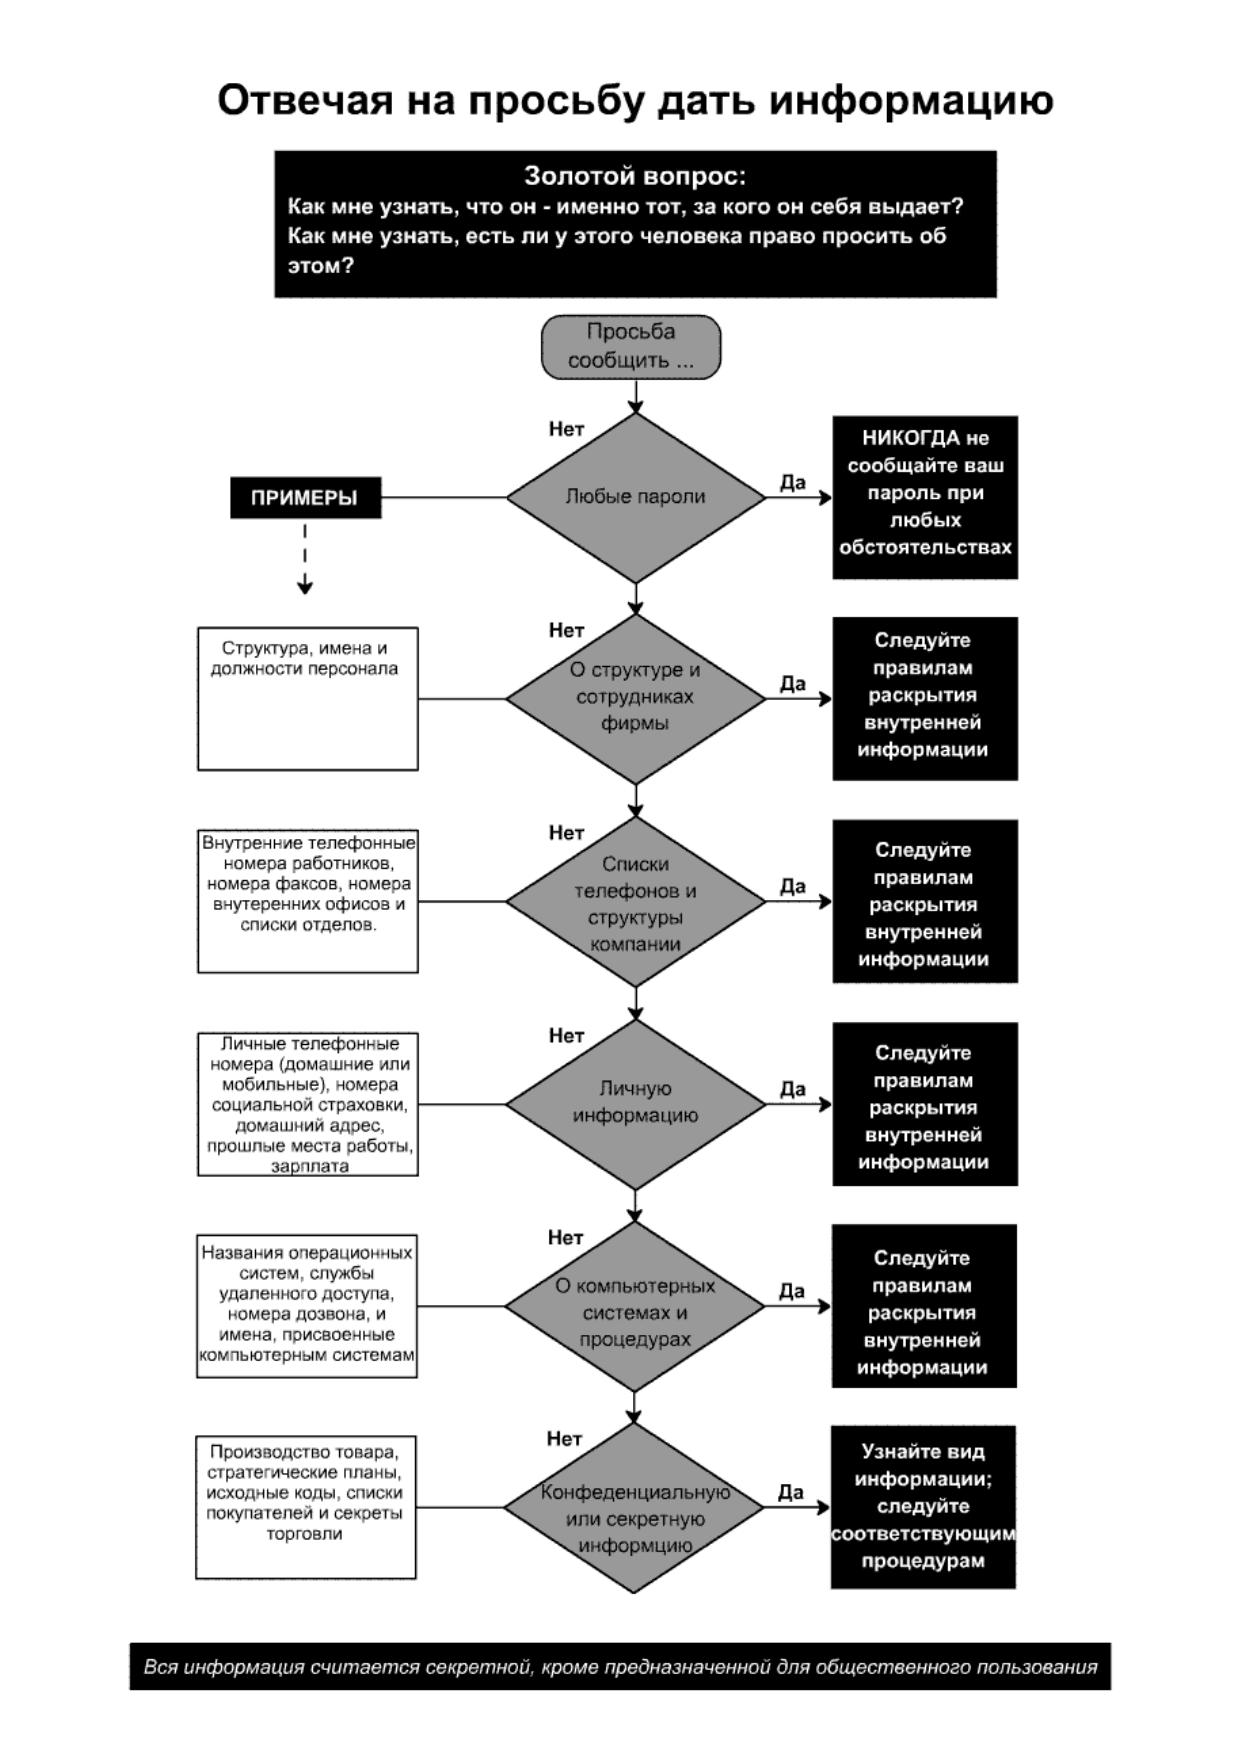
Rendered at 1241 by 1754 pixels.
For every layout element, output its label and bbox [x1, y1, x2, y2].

picture [118, 40, 1123, 1754]
